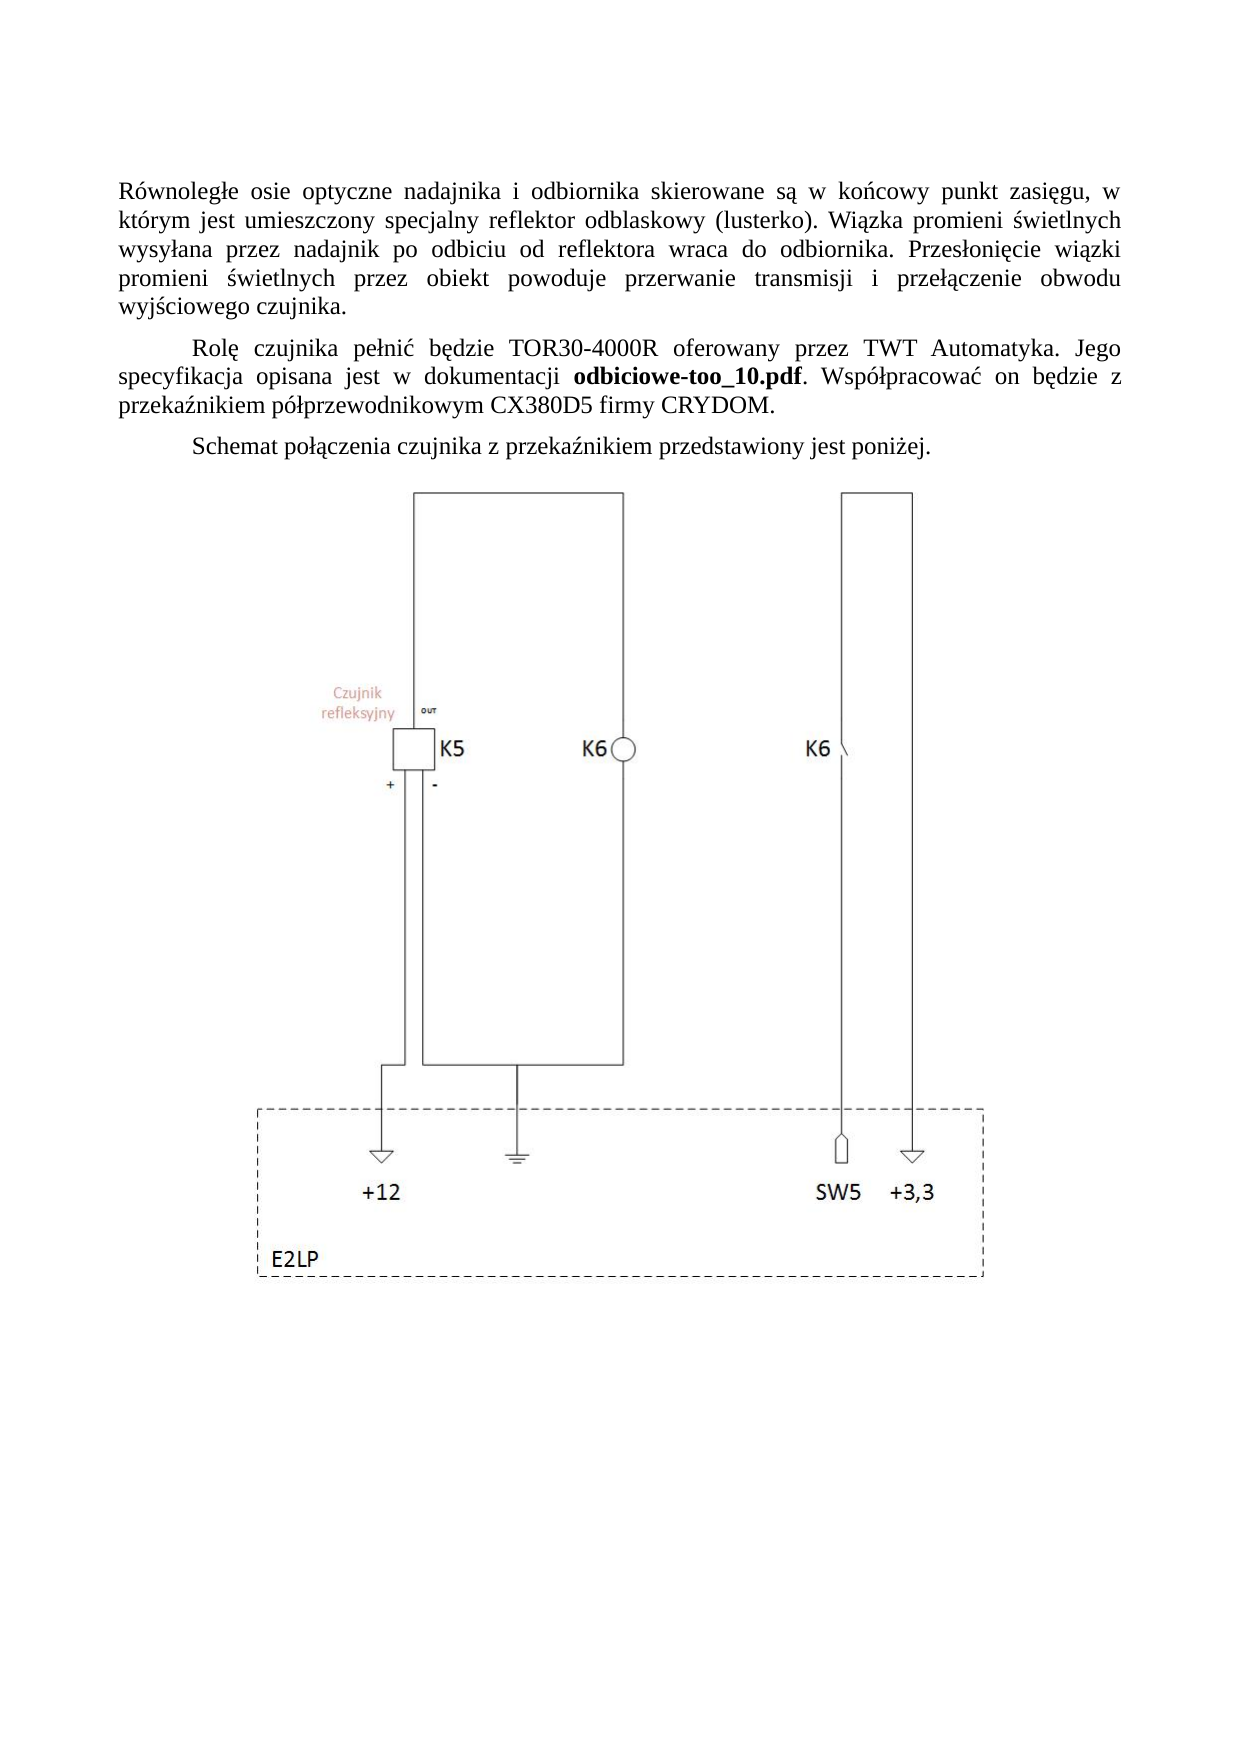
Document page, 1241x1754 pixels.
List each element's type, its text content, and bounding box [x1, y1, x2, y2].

text Schemat połączenia czujnika z przekaźnikiem przedstawiony jest poniżej. [118, 431, 1122, 460]
text Rolę czujnika pełnić będzie TOR30-4000R oferowany przez TWT Automatyka. Jego specyfikacja opisana jest w dokumentacji odbiciowe-too_10.pdf. Współpracować on będzie z przekaźnikiem półprzewodnikowym CX380D5 firmy CRYDOM. [118, 333, 1122, 419]
text Równoległe osie optyczne nadajnika i odbiornika skierowane są w końcowy punkt zasięgu, w którym jest umieszczony specjalny reflektor odblaskowy (lusterko). Wiązka promieni świetlnych wysyłana przez nadajnik po odbiciu od reflektora wraca do odbiornika. Przesłonięcie wiązki promieni świetlnych przez obiekt powoduje przerwanie transmisji i przełączenie obwodu wyjściowego czujnika. [118, 176, 1122, 320]
picture [246, 492, 985, 1287]
